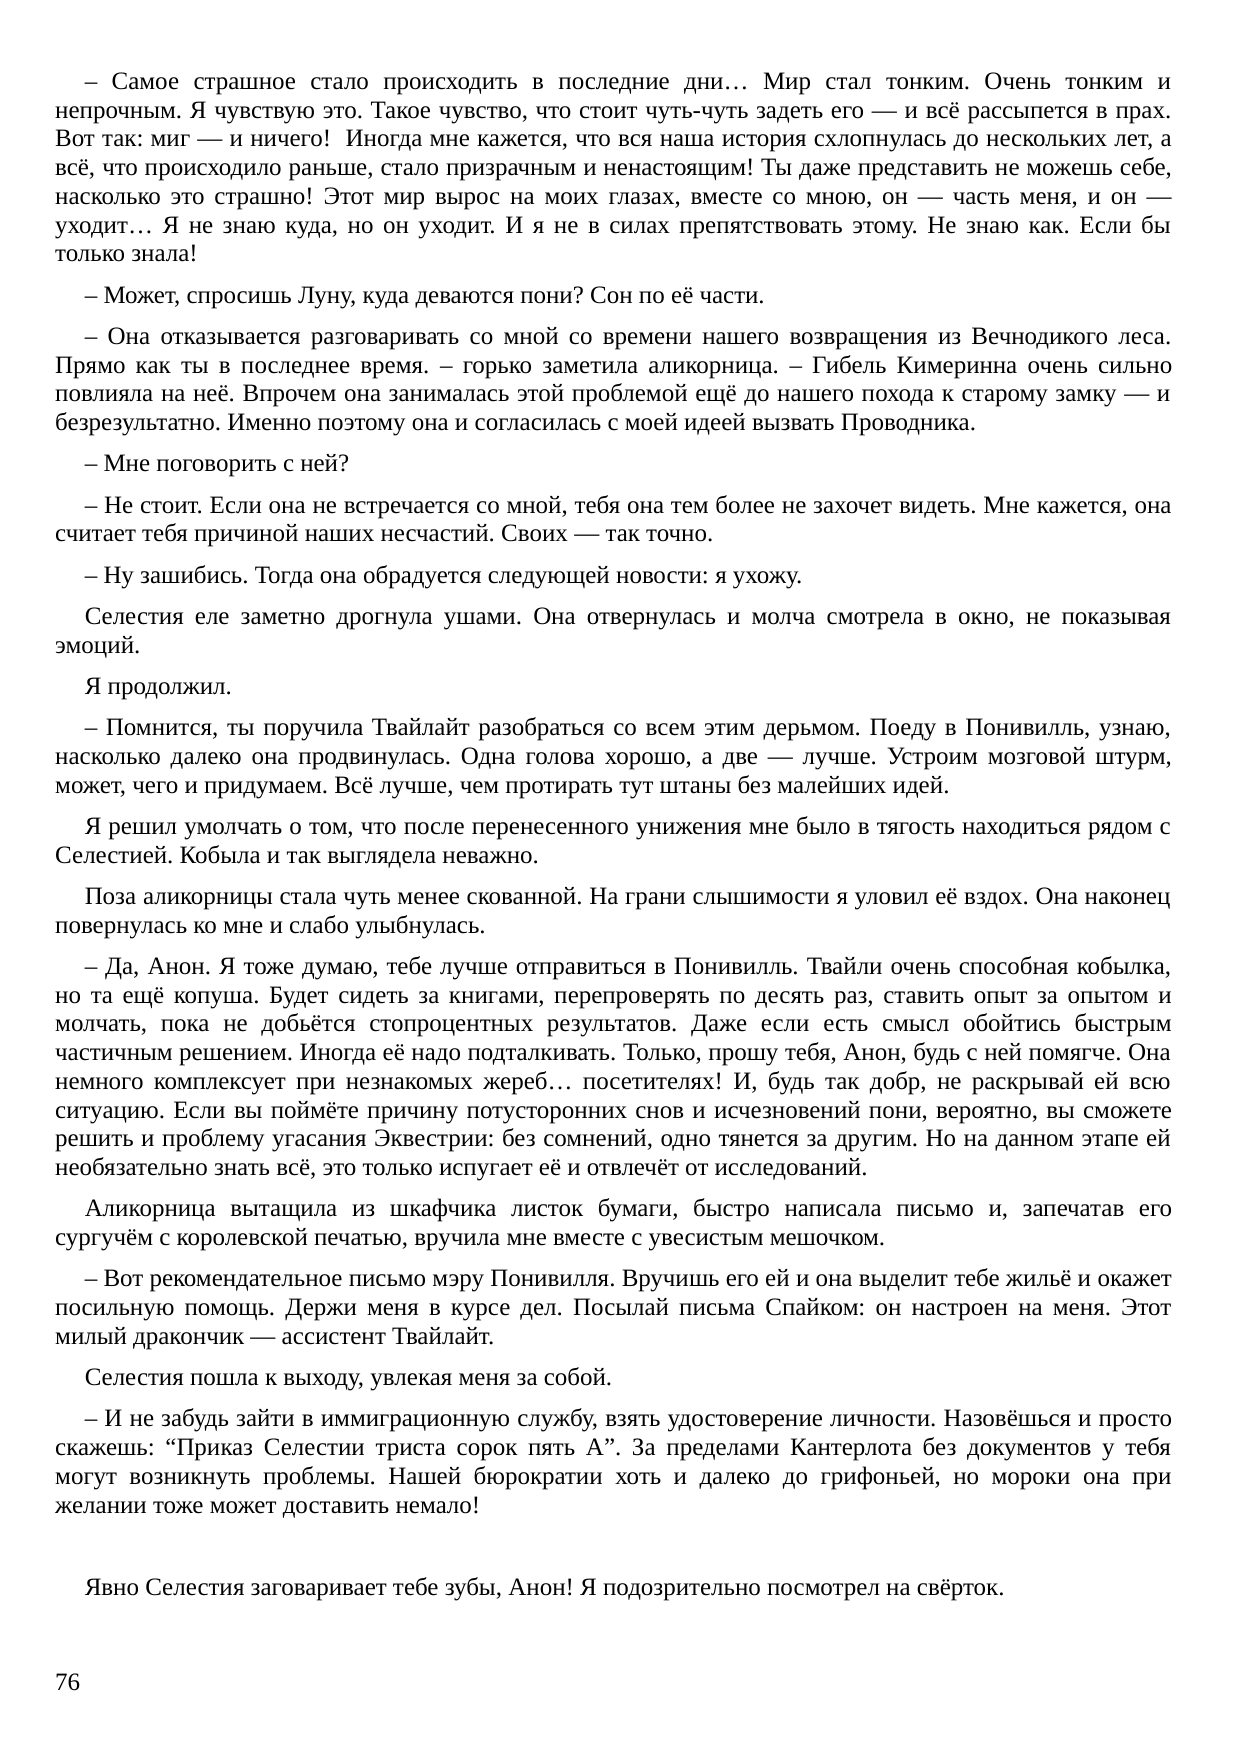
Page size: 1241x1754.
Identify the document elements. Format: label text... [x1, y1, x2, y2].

text Селестия пошла к выходу, увлекая меня за собой. [55, 1362, 1173, 1391]
text – Вот рекомендательное письмо мэру Понивилля. Вручишь его ей и она выделит тебе жильё и окажет посильную помощь. Держи меня в курсе дел. Посылай письма Спайком: он настроен на меня. Этот милый дракончик — ассистент Твайлайт. [55, 1263, 1173, 1350]
text Я продолжил. [55, 671, 1173, 700]
text Поза аликорницы стала чуть менее скованной. На грани слышимости я уловил её вздох. Она наконец повернулась ко мне и слабо улыбнулась. [55, 881, 1173, 938]
text – Помнится, ты поручила Твайлайт разобраться со всем этим дерьмом. Поеду в Понивилль, узнаю, насколько далеко она продвинулась. Одна голова хорошо, а две — лучше. Устроим мозговой штурм, может, чего и придумаем. Всё лучше, чем протирать тут штаны без малейших идей. [55, 712, 1173, 798]
text – Может, спросишь Луну, куда деваются пони? Сон по её части. [55, 280, 1173, 308]
text – Она отказывается разговаривать со мной со времени нашего возвращения из Вечнодикого леса. Прямо как ты в последнее время. – горько заметила аликорница. – Гибель Кимеринна очень сильно повлияла на неё. Впрочем она занималась этой проблемой ещё до нашего похода к старому замку — и безрезультатно. Именно поэтому она и согласилась с моей идеей вызвать Проводника. [55, 321, 1173, 436]
text – Ну зашибись. Тогда она обрадуется следующей новости: я ухожу. [55, 560, 1173, 588]
text – Да, Анон. Я тоже думаю, тебе лучше отправиться в Понивилль. Твайли очень способная кобылка, но та ещё копуша. Будет сидеть за книгами, перепроверять по десять раз, ставить опыт за опытом и молчать, пока не добьётся стопроцентных результатов. Даже если есть смысл обойтись быстрым частичным решением. Иногда её надо подталкивать. Только, прошу тебя, Анон, будь с ней помягче. Она немного комплексует при незнакомых жереб… посетителях! И, будь так добр, не раскрывай ей всю ситуацию. Если вы поймёте причину потусторонних снов и исчезновений пони, вероятно, вы сможете решить и проблему угасания Эквестрии: без сомнений, одно тянется за другим. Но на данном этапе ей необязательно знать всё, это только испугает её и отвлечёт от исследований. [55, 951, 1173, 1181]
text – Мне поговорить с ней? [55, 448, 1173, 477]
text – Самое страшное стало происходить в последние дни… Мир стал тонким. Очень тонким и непрочным. Я чувствую это. Такое чувство, что стоит чуть-чуть задеть его — и всё рассыпется в прах. Вот так: миг — и ничего! Иногда мне кажется, что вся наша история схлопнулась до нескольких лет, а всё, что происходило раньше, стало призрачным и ненастоящим! Ты даже представить не можешь себе, насколько это страшно! Этот мир вырос на моих глазах, вместе со мною, он — часть меня, и он — уходит… Я не знаю куда, но он уходит. И я не в силах препятствовать этому. Не знаю как. Если бы только знала! [55, 66, 1173, 267]
text Я решил умолчать о том, что после перенесенного унижения мне было в тягость находиться рядом с Селестией. Кобыла и так выглядела неважно. [55, 811, 1173, 868]
text Селестия еле заметно дрогнула ушами. Она отвернулась и молча смотрела в окно, не показывая эмоций. [55, 601, 1173, 658]
text – И не забудь зайти в иммиграционную службу, взять удостоверение личности. Назовёшься и просто скажешь: “Приказ Селестии триста сорок пять А”. За пределами Кантерлота без документов у тебя могут возникнуть проблемы. Нашей бюрократии хоть и далеко до грифоньей, но мороки она при желании тоже может доставить немало! [55, 1403, 1173, 1518]
text Явно Селестия заговаривает тебе зубы, Анон! Я подозрительно посмотрел на свёрток. [55, 1572, 1173, 1601]
text Аликорница вытащила из шкафчика листок бумаги, быстро написала письмо и, запечатав его сургучём с королевской печатью, вручила мне вместе с увесистым мешочком. [55, 1193, 1173, 1251]
text – Не стоит. Если она не встречается со мной, тебя она тем более не захочет видеть. Мне кажется, она считает тебя причиной наших несчастий. Своих — так точно. [55, 490, 1173, 547]
